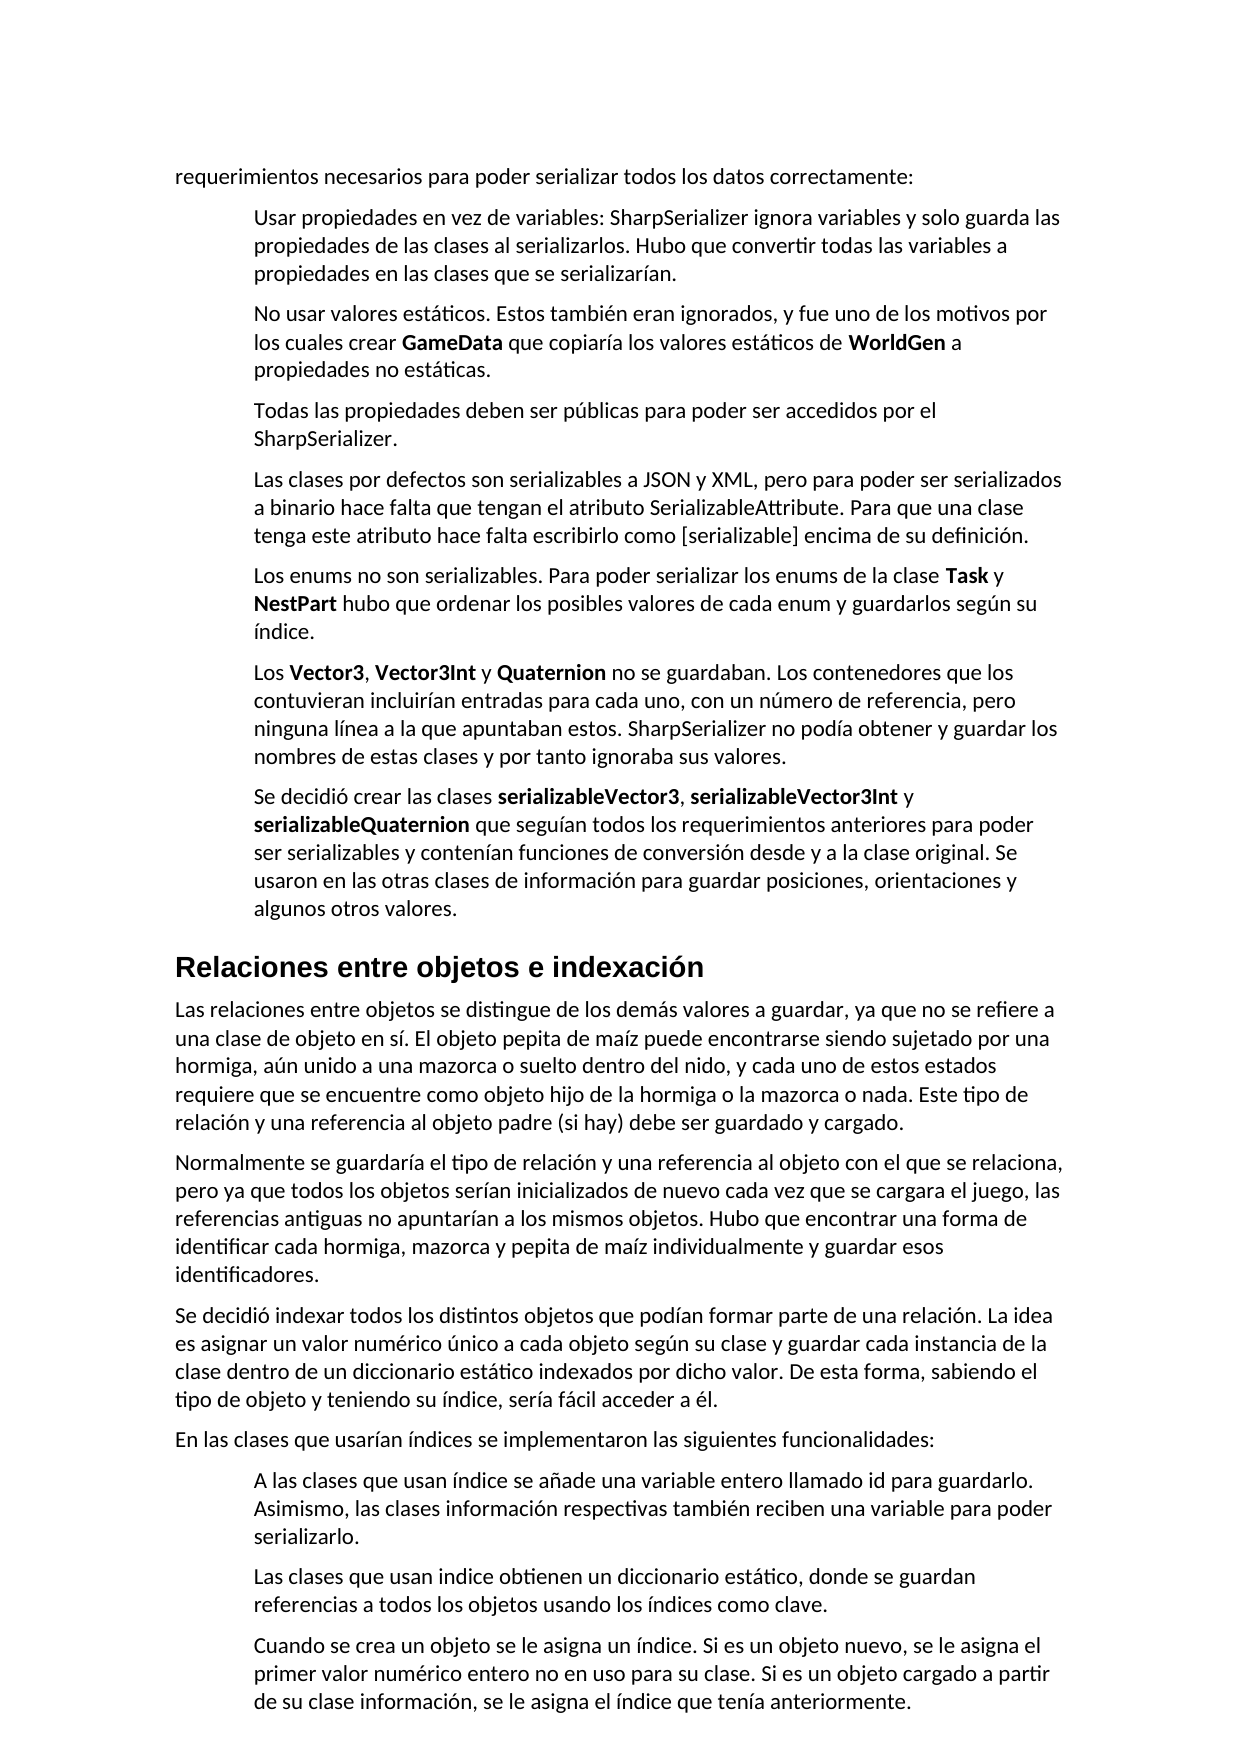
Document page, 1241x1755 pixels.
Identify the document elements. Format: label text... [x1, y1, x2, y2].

list Los enums no son serializables. Para poder serializar los enums de la clase Task y NestPart hubo que ordenar los posibles valores de cada enum y guardarlos según su índice. [212, 561, 1065, 645]
list Cuando se crea un objeto se le asigna un índice. Si es un objeto nuevo, se le asigna el primer valor numérico entero no en uso para su clase. Si es un objeto cargado a partir de su clase información, se le asigna el índice que tenía anteriormente. [212, 1631, 1065, 1715]
text Normalmente se guardaría el tipo de relación y una referencia al objeto con el que se relaciona, pero ya que todos los objetos serían inicializados de nuevo cada vez que se cargara el juego, las referencias antiguas no apuntarían a los mismos objetos. Hubo que encontrar una forma de identificar cada hormiga, mazorca y pepita de maíz individualmente y guardar esos identificadores. [175, 1148, 1065, 1288]
text requerimientos necesarios para poder serializar todos los datos correctamente: [175, 162, 1065, 191]
text En las clases que usarían índices se implementaron las siguientes funcionalidades: [175, 1425, 1065, 1453]
list Usar propiedades en vez de variables: SharpSerializer ignora variables y solo guarda las propiedades de las clases al serializarlos. Hubo que convertir todas las variables a propiedades en las clases que se serializarían. [212, 203, 1065, 287]
list Las clases que usan indice obtienen un diccionario estático, donde se guardan referencias a todos los objetos usando los índices como clave. [212, 1562, 1065, 1618]
text Las relaciones entre objetos se distingue de los demás valores a guardar, ya que no se refiere a una clase de objeto en sí. El objeto pepita de maíz puede encontrarse siendo sujetado por una hormiga, aún unido a una mazorca o suelto dentro del nido, y cada uno de estos estados requiere que se encuentre como objeto hijo de la hormiga o la mazorca o nada. Este tipo de relación y una referencia al objeto padre (si hay) debe ser guardado y cargado. [175, 996, 1065, 1136]
list A las clases que usan índice se añade una variable entero llamado id para guardarlo. Asimismo, las clases información respectivas también reciben una variable para poder serializarlo. [212, 1466, 1065, 1550]
list Todas las propiedades deben ser públicas para poder ser accedidos por el SharpSerializer. [212, 396, 1065, 452]
text Se decidió indexar todos los distintos objetos que podían formar parte de una relación. La idea es asignar un valor numérico único a cada objeto según su clase y guardar cada instancia de la clase dentro de un diccionario estático indexados por dicho valor. De esta forma, sabiendo el tipo de objeto y teniendo su índice, sería fácil acceder a él. [175, 1301, 1065, 1413]
list No usar valores estáticos. Estos también eran ignorados, y fue uno de los motivos por los cuales crear GameData que copiaría los valores estáticos de WorldGen a propiedades no estáticas. [212, 299, 1065, 384]
subtitle Relaciones entre objetos e indexación [175, 949, 1065, 983]
list Las clases por defectos son serializables a JSON y XML, pero para poder ser serializados a binario hace falta que tengan el atributo SerializableAttribute. Para que una clase tenga este atributo hace falta escribirlo como [serializable] encima de su definición. [212, 465, 1065, 549]
list Se decidió crear las clases serializableVector3, serializableVector3Int y serializableQuaternion que seguían todos los requerimientos anteriores para poder ser serializables y contenían funciones de conversión desde y a la clase original. Se usaron en las otras clases de información para guardar posiciones, orientaciones y algunos otros valores. [212, 782, 1065, 922]
list Los Vector3, Vector3Int y Quaternion no se guardaban. Los contenedores que los contuvieran incluirían entradas para cada uno, con un número de referencia, pero ninguna línea a la que apuntaban estos. SharpSerializer no podía obtener y guardar los nombres de estas clases y por tanto ignoraba sus valores. [212, 658, 1065, 770]
